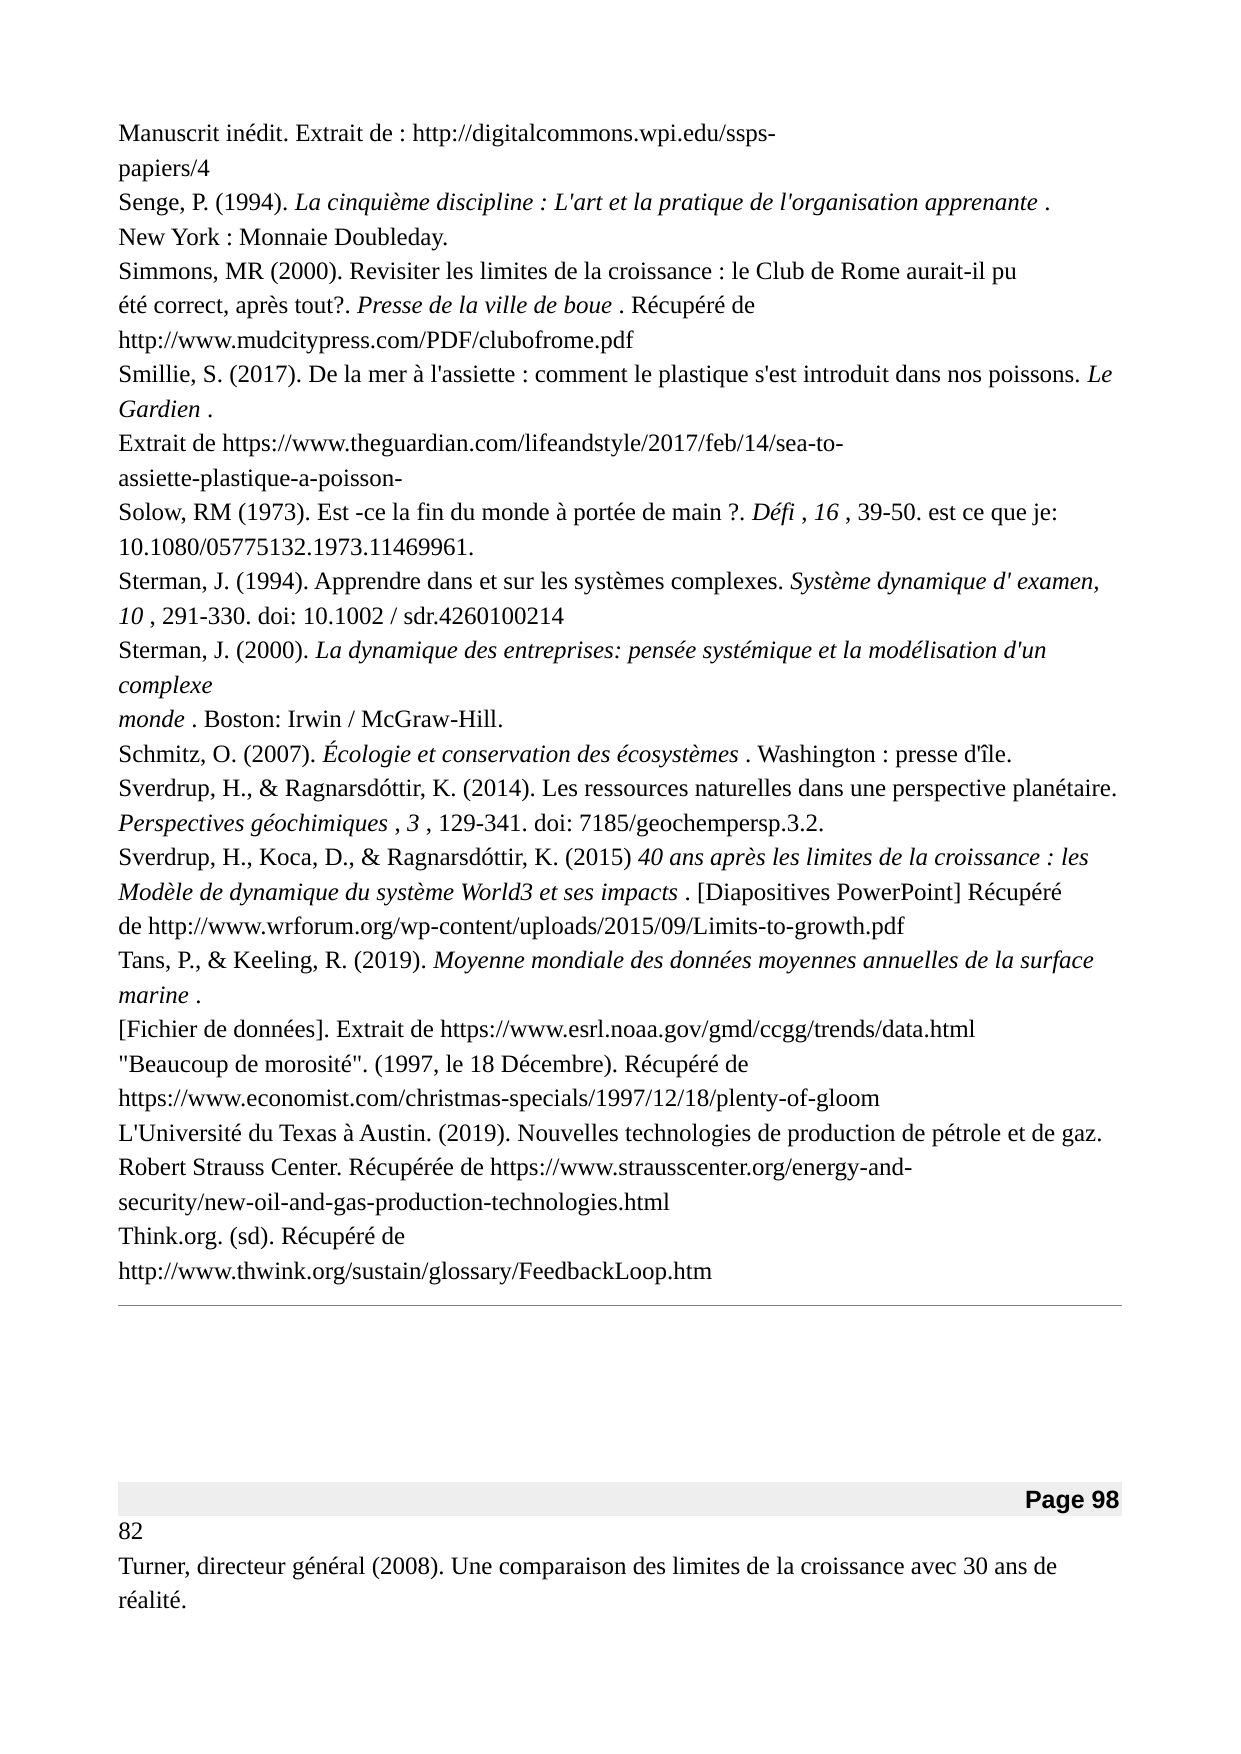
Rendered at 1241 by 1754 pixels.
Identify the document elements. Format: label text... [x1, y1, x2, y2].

text de http://www.wrforum.org/wp-content/uploads/2015/09/Limits-to-growth.pdf [118, 911, 1122, 940]
text http://www.mudcitypress.com/PDF/clubofrome.pdf [118, 325, 1122, 354]
text Extrait de https://www.theguardian.com/lifeandstyle/2017/feb/14/sea-to- [118, 428, 1122, 457]
text "Beaucoup de morosité". (1997, le 18 Décembre). Récupéré de [118, 1049, 1122, 1078]
text Robert Strauss Center. Récupérée de https://www.strausscenter.org/energy-and- [118, 1152, 1122, 1181]
text Sterman, J. (2000). La dynamique des entreprises: pensée systémique et la modélisation d'un complexe [118, 635, 1122, 698]
text 10.1080/05775132.1973.11469961. [118, 532, 1122, 561]
text Senge, P. (1994). La cinquième discipline : L'art et la pratique de l'organisation apprenante . [118, 187, 1122, 216]
text papiers/4 [118, 153, 1122, 181]
text Solow, RM (1973). Est -ce la fin du monde à portée de main ?. Défi , 16 , 39-50. est ce que je: [118, 497, 1122, 526]
text L'Université du Texas à Austin. (2019). Nouvelles technologies de production de pétrole et de gaz. [118, 1118, 1122, 1147]
text Perspectives géochimiques , 3 , 129-341. doi: 7185/geochempersp.3.2. [118, 808, 1122, 836]
text Modèle de dynamique du système World3 et ses impacts . [Diapositives PowerPoint] Récupéré [118, 877, 1122, 905]
text Simmons, MR (2000). Revisiter les limites de la croissance : le Club de Rome aurait-il pu [118, 256, 1122, 285]
text Manuscrit inédit. Extrait de : http://digitalcommons.wpi.edu/ssps- [118, 118, 1122, 147]
text été correct, après tout?. Presse de la ville de boue . Récupéré de [118, 291, 1122, 319]
table_header Page 98 [118, 1482, 1122, 1516]
text Turner, directeur général (2008). Une comparaison des limites de la croissance avec 30 ans de réalité. [118, 1551, 1122, 1614]
text Tans, P., & Keeling, R. (2019). Moyenne mondiale des données moyennes annuelles de la surface marine . [118, 946, 1122, 1009]
text New York : Monnaie Doubleday. [118, 222, 1122, 250]
text Sverdrup, H., & Ragnarsdóttir, K. (2014). Les ressources naturelles dans une perspective planétaire. [118, 773, 1122, 802]
text security/new-oil-and-gas-production-technologies.html [118, 1187, 1122, 1216]
text Sterman, J. (1994). Apprendre dans et sur les systèmes complexes. Système dynamique d' examen, [118, 566, 1122, 595]
text assiette-plastique-a-poisson- [118, 463, 1122, 492]
text 82 [118, 1516, 1122, 1545]
text 10 , 291-330. doi: 10.1002 / sdr.4260100214 [118, 601, 1122, 629]
text [Fichier de données]. Extrait de https://www.esrl.noaa.gov/gmd/ccgg/trends/data.html [118, 1014, 1122, 1043]
text Smillie, S. (2017). De la mer à l'assiette : comment le plastique s'est introduit dans nos poissons. Le Gardien . [118, 359, 1122, 423]
text Think.org. (sd). Récupéré de [118, 1221, 1122, 1250]
text http://www.thwink.org/sustain/glossary/FeedbackLoop.htm [118, 1256, 1122, 1285]
text Schmitz, O. (2007). Écologie et conservation des écosystèmes . Washington : presse d'île. [118, 739, 1122, 767]
text https://www.economist.com/christmas-specials/1997/12/18/plenty-of-gloom [118, 1083, 1122, 1112]
text monde . Boston: Irwin / McGraw-Hill. [118, 704, 1122, 733]
text Sverdrup, H., Koca, D., & Ragnarsdóttir, K. (2015) 40 ans après les limites de la croissance : les [118, 842, 1122, 871]
